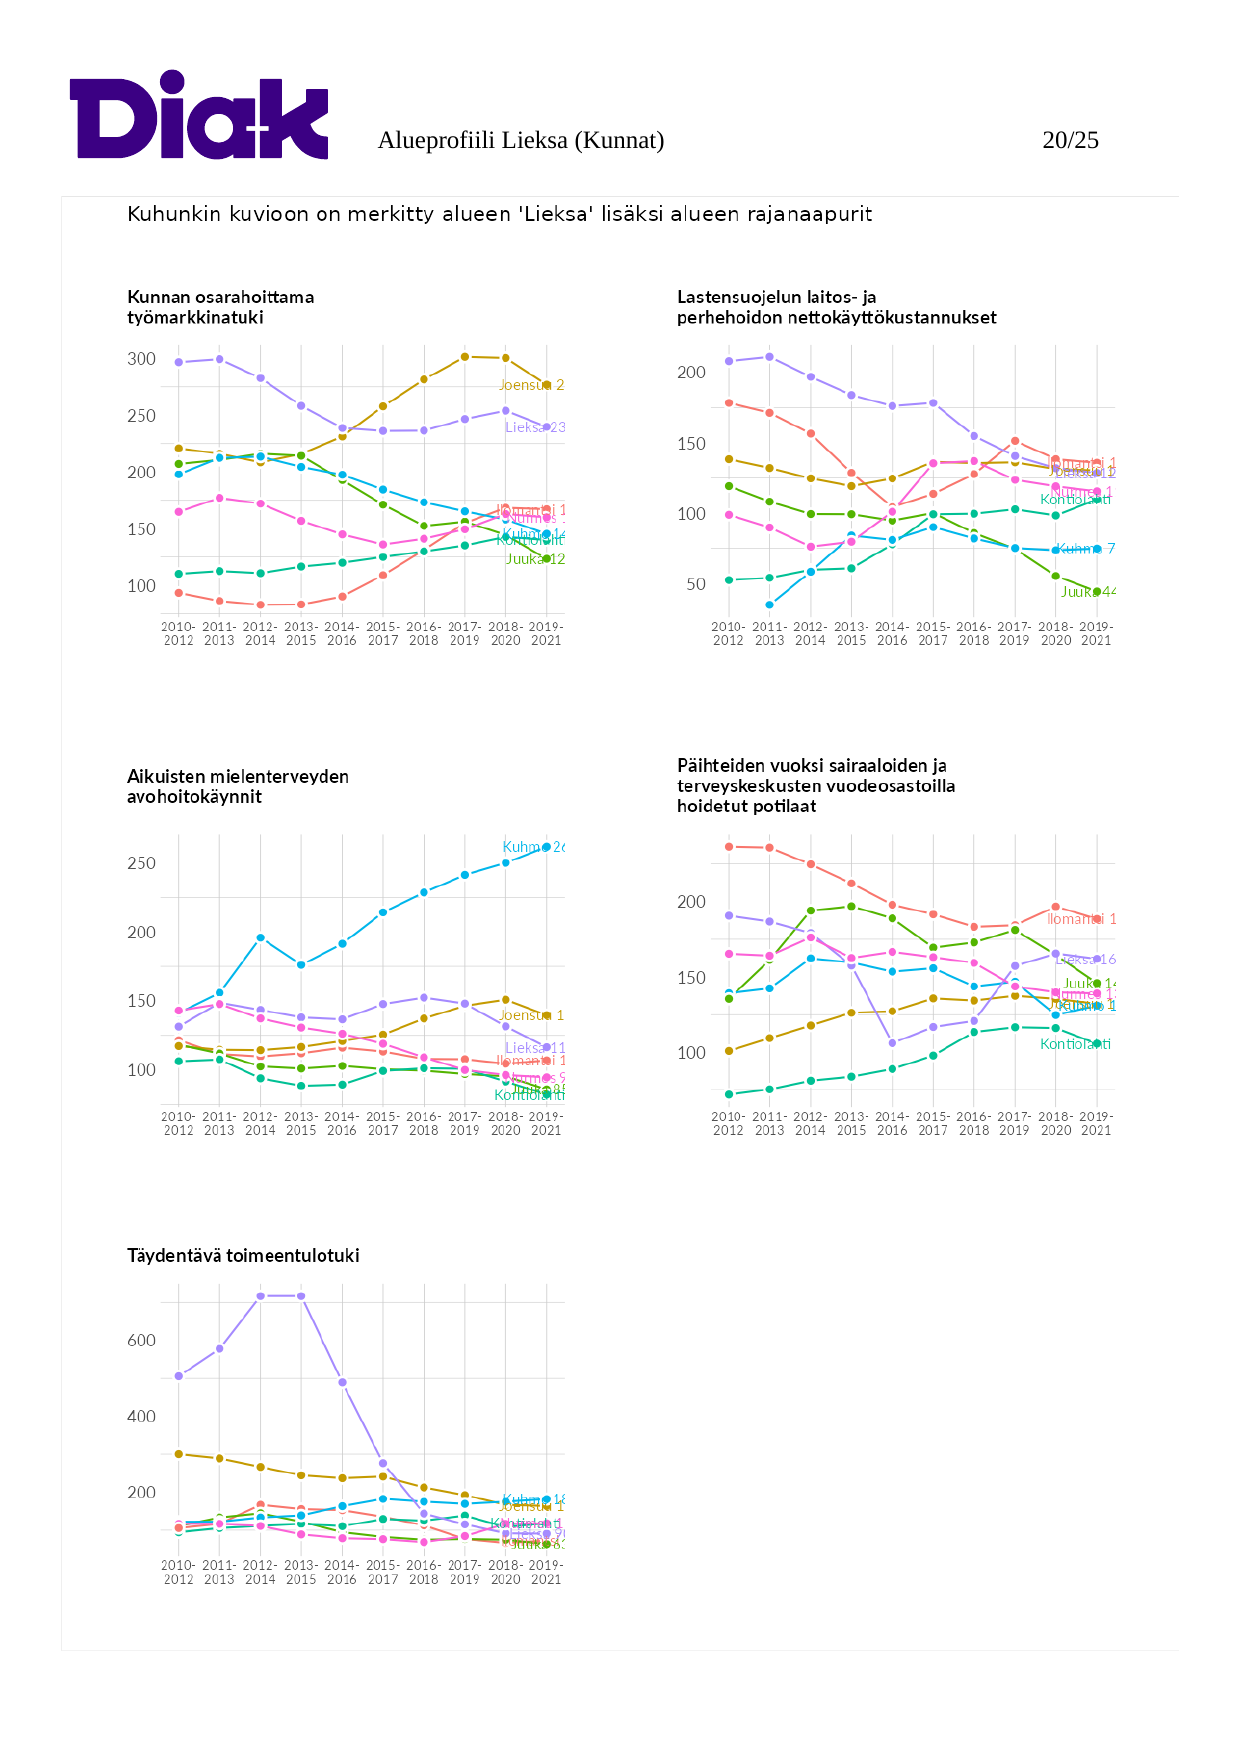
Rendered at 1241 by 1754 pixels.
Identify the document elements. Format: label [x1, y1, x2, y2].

picture [61, 196, 1179, 1651]
